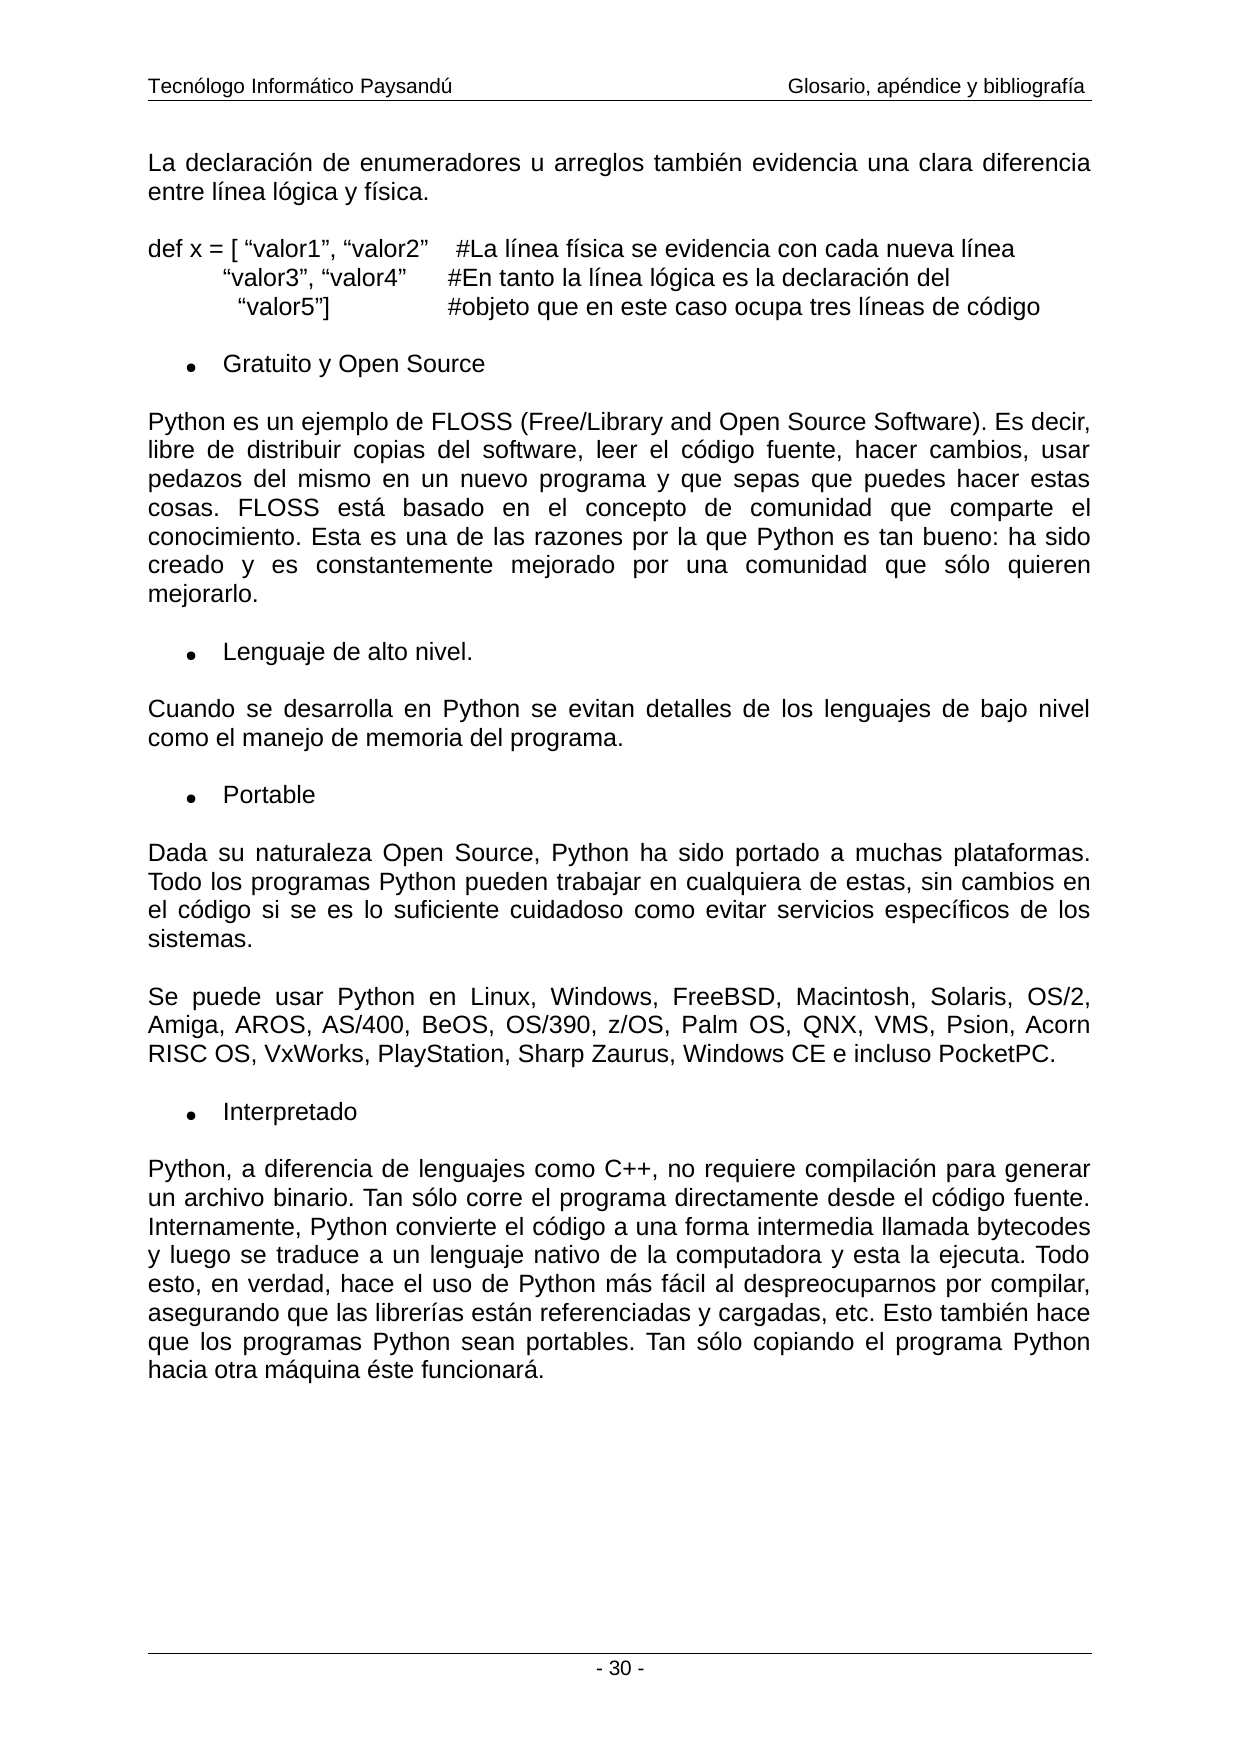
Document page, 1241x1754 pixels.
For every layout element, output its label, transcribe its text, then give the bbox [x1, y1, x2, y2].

subtitle Interpretado [185, 1096, 1092, 1125]
text “valor3”, “valor4” #En tanto la línea lógica es la declaración del [148, 263, 1092, 291]
text Python, a diferencia de lenguajes como C++, no requiere compilación para generar un archivo binario. Tan sólo corre el programa directamente desde el código fuente. Internamente, Python convierte el código a una forma intermedia llamada bytecodes y luego se traduce a un lenguaje nativo de la computadora y esta la ejecuta. Todo esto, en verdad, hace el uso de Python más fácil al despreocuparnos por compilar, asegurando que las librerías están referenciadas y cargadas, etc. Esto también hace que los programas Python sean portables. Tan sólo copiando el programa Python hacia otra máquina éste funcionará. [148, 1154, 1092, 1384]
subtitle Portable [185, 780, 1092, 809]
text Se puede usar Python en Linux, Windows, FreeBSD, Macintosh, Solaris, OS/2, Amiga, AROS, AS/400, BeOS, OS/390, z/OS, Palm OS, QNX, VMS, Psion, Acorn RISC OS, VxWorks, PlayStation, Sharp Zaurus, Windows CE e incluso PocketPC. [148, 981, 1092, 1068]
subtitle Gratuito y Open Source [185, 349, 1092, 378]
text “valor5”] #objeto que en este caso ocupa tres líneas de código [148, 291, 1092, 320]
text Cuando se desarrolla en Python se evitan detalles de los lenguajes de bajo nivel como el manejo de memoria del programa. [148, 694, 1092, 751]
text La declaración de enumeradores u arreglos también evidencia una clara diferencia entre línea lógica y física. [148, 148, 1092, 205]
text Python es un ejemplo de FLOSS (Free/Library and Open Source Software). Es decir, libre de distribuir copias del software, leer el código fuente, hacer cambios, usar pedazos del mismo en un nuevo programa y que sepas que puedes hacer estas cosas. FLOSS está basado en el concepto de comunidad que comparte el conocimiento. Esta es una de las razones por la que Python es tan bueno: ha sido creado y es constantemente mejorado por una comunidad que sólo quieren mejorarlo. [148, 406, 1092, 608]
text def x = [ “valor1”, “valor2” #La línea física se evidencia con cada nueva línea [148, 234, 1092, 263]
subtitle Lenguaje de alto nivel. [185, 636, 1092, 665]
text Dada su naturaleza Open Source, Python ha sido portado a muchas plataformas. Todo los programas Python pueden trabajar en cualquiera de estas, sin cambios en el código si se es lo suficiente cuidadoso como evitar servicios específicos de los sistemas. [148, 838, 1092, 953]
